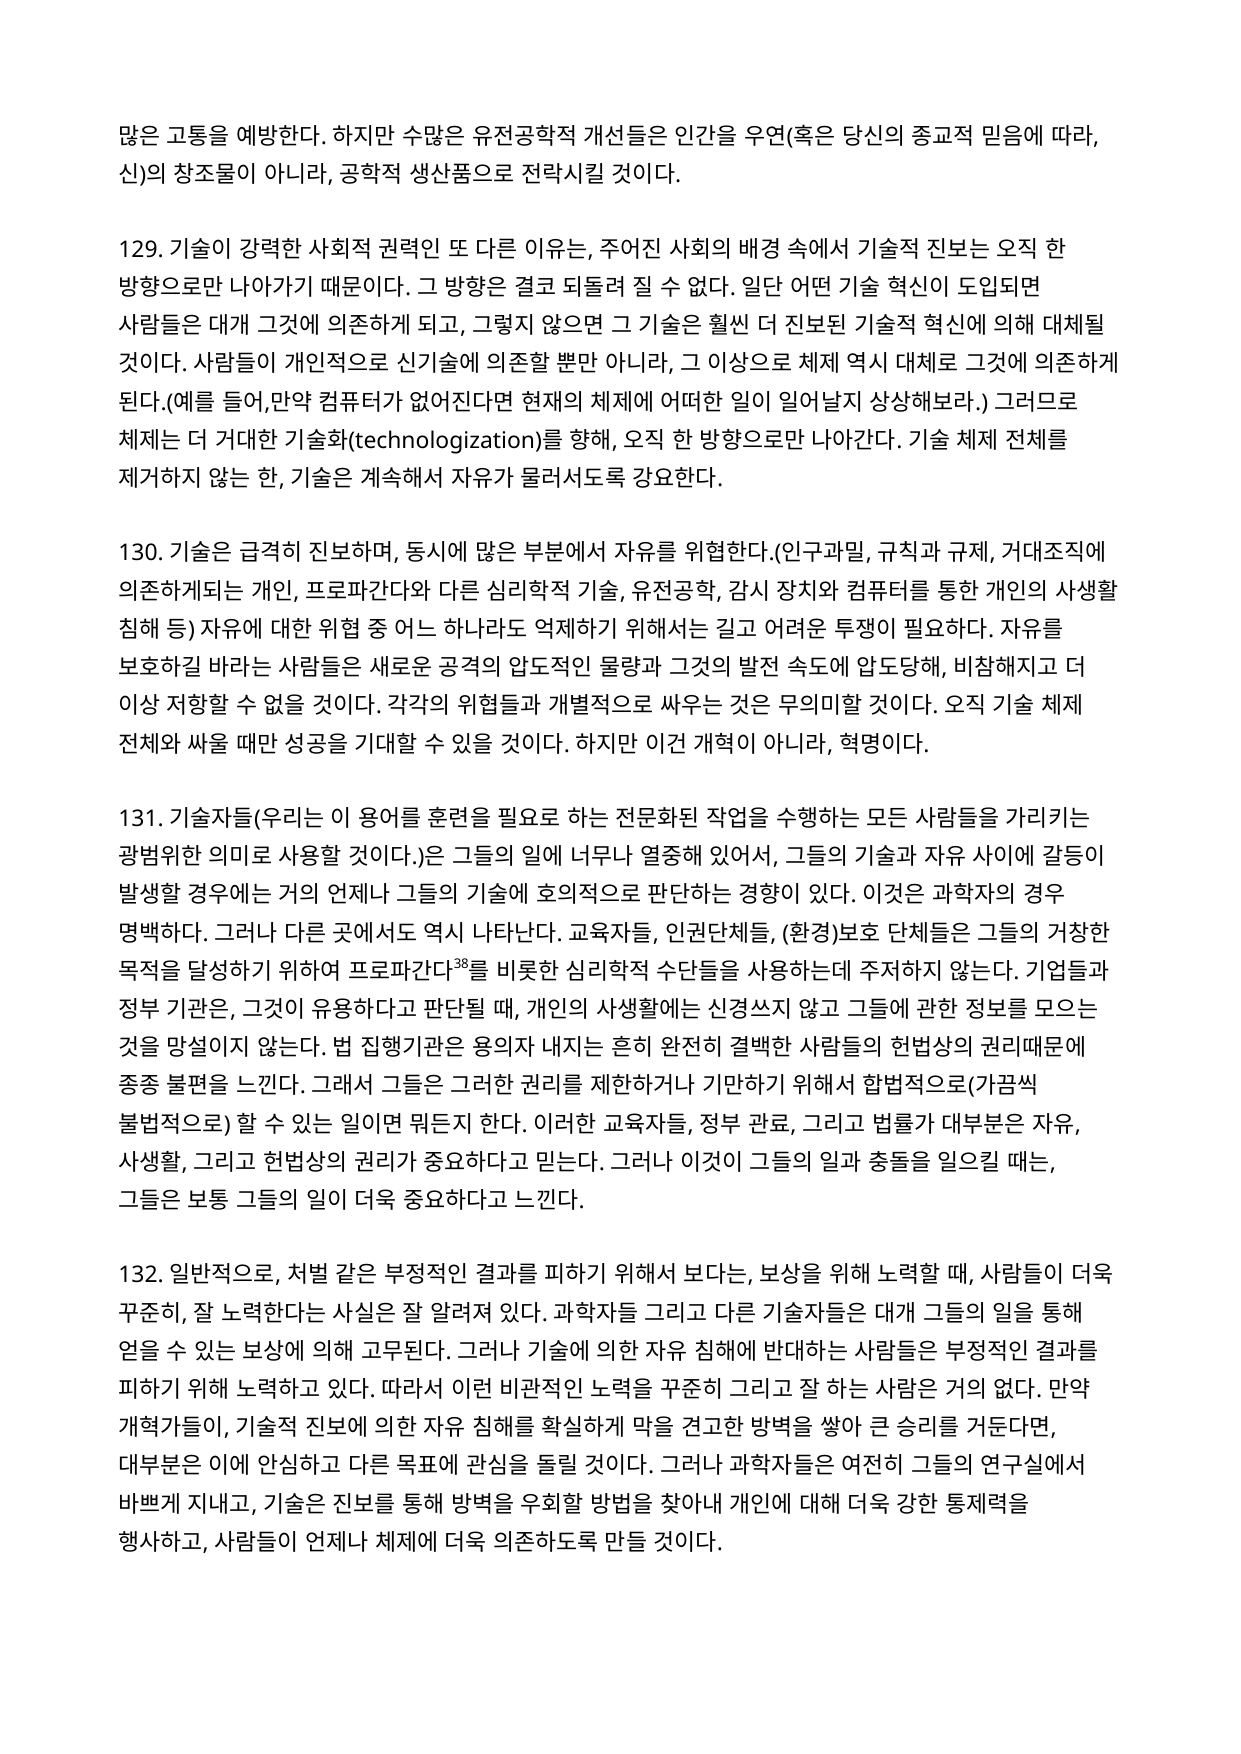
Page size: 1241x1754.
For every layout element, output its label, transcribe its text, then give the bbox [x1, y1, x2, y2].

text 129. 기술이 강력한 사회적 권력인 또 다른 이유는, 주어진 사회의 배경 속에서 기술적 진보는 오직 한 방향으로만 나아가기 때문이다. 그 방향은 결코 되돌려 질 수 없다. 일단 어떤 기술 혁신이 도입되면 사람들은 대개 그것에 의존하게 되고, 그렇지 않으면 그 기술은 훨씬 더 진보된 기술적 혁신에 의해 대체될 것이다. 사람들이 개인적으로 신기술에 의존할 뿐만 아니라, 그 이상으로 체제 역시 대체로 그것에 의존하게 된다.(예를 들어,만약 컴퓨터가 없어진다면 현재의 체제에 어떠한 일이 일어날지 상상해보라.) 그러므로 체제는 더 거대한 기술화(technologization)를 향해, 오직 한 방향으로만 나아간다. 기술 체제 전체를 제거하지 않는 한, 기술은 계속해서 자유가 물러서도록 강요한다. [118, 231, 1122, 493]
text 많은 고통을 예방한다. 하지만 수많은 유전공학적 개선들은 인간을 우연(혹은 당신의 종교적 믿음에 따라, 신)의 창조물이 아니라, 공학적 생산품으로 전락시킬 것이다. [118, 118, 1122, 190]
text 132. 일반적으로, 처벌 같은 부정적인 결과를 피하기 위해서 보다는, 보상을 위해 노력할 때, 사람들이 더욱 꾸준히, 잘 노력한다는 사실은 잘 알려져 있다. 과학자들 그리고 다른 기술자들은 대개 그들의 일을 통해 얻을 수 있는 보상에 의해 고무된다. 그러나 기술에 의한 자유 침해에 반대하는 사람들은 부정적인 결과를 피하기 위해 노력하고 있다. 따라서 이런 비관적인 노력을 꾸준히 그리고 잘 하는 사람은 거의 없다. 만약 개혁가들이, 기술적 진보에 의한 자유 침해를 확실하게 막을 견고한 방벽을 쌓아 큰 승리를 거둔다면, 대부분은 이에 안심하고 다른 목표에 관심을 돌릴 것이다. 그러나 과학자들은 여전히 그들의 연구실에서 바쁘게 지내고, 기술은 진보를 통해 방벽을 우회할 방법을 찾아내 개인에 대해 더욱 강한 통제력을 행사하고, 사람들이 언제나 체제에 더욱 의존하도록 만들 것이다. [118, 1256, 1122, 1557]
text 131. 기술자들(우리는 이 용어를 훈련을 필요로 하는 전문화된 작업을 수행하는 모든 사람들을 가리키는 광범위한 의미로 사용할 것이다.)은 그들의 일에 너무나 열중해 있어서, 그들의 기술과 자유 사이에 갈등이 발생할 경우에는 거의 언제나 그들의 기술에 호의적으로 판단하는 경향이 있다. 이것은 과학자의 경우 명백하다. 그러나 다른 곳에서도 역시 나타난다. 교육자들, 인권단체들, (환경)보호 단체들은 그들의 거창한 목적을 달성하기 위하여 프로파간다38를 비롯한 심리학적 수단들을 사용하는데 주저하지 않는다. 기업들과 정부 기관은, 그것이 유용하다고 판단될 때, 개인의 사생활에는 신경쓰지 않고 그들에 관한 정보를 모으는 것을 망설이지 않는다. 법 집행기관은 용의자 내지는 흔히 완전히 결백한 사람들의 헌법상의 권리때문에 종종 불편을 느낀다. 그래서 그들은 그러한 권리를 제한하거나 기만하기 위해서 합법적으로(가끔씩 불법적으로) 할 수 있는 일이면 뭐든지 한다. 이러한 교육자들, 정부 관료, 그리고 법률가 대부분은 자유, 사생활, 그리고 헌법상의 권리가 중요하다고 믿는다. 그러나 이것이 그들의 일과 충돌을 일으킬 때는, 그들은 보통 그들의 일이 더욱 중요하다고 느낀다. [118, 800, 1122, 1215]
text 130. 기술은 급격히 진보하며, 동시에 많은 부분에서 자유를 위협한다.(인구과밀, 규칙과 규제, 거대조직에 의존하게되는 개인, 프로파간다와 다른 심리학적 기술, 유전공학, 감시 장치와 컴퓨터를 통한 개인의 사생활 침해 등) 자유에 대한 위협 중 어느 하나라도 억제하기 위해서는 길고 어려운 투쟁이 필요하다. 자유를 보호하길 바라는 사람들은 새로운 공격의 압도적인 물량과 그것의 발전 속도에 압도당해, 비참해지고 더 이상 저항할 수 없을 것이다. 각각의 위협들과 개별적으로 싸우는 것은 무의미할 것이다. 오직 기술 체제 전체와 싸울 때만 성공을 기대할 수 있을 것이다. 하지만 이건 개혁이 아니라, 혁명이다. [118, 534, 1122, 759]
